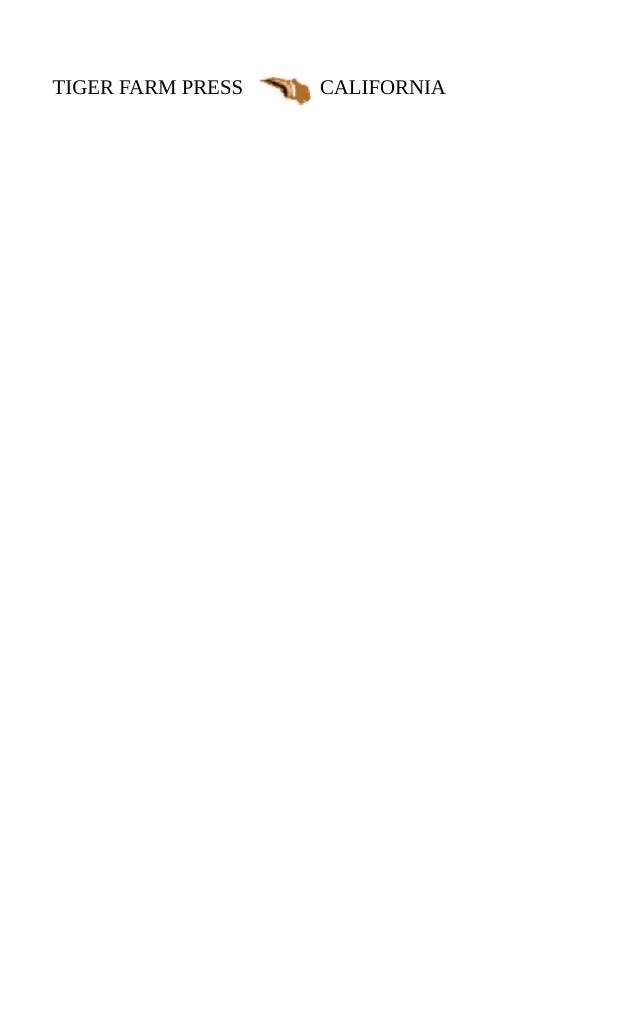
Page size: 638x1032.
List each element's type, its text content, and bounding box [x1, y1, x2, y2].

text TIGER FARM PRESS CALIFORNIA [52, 75, 540, 99]
